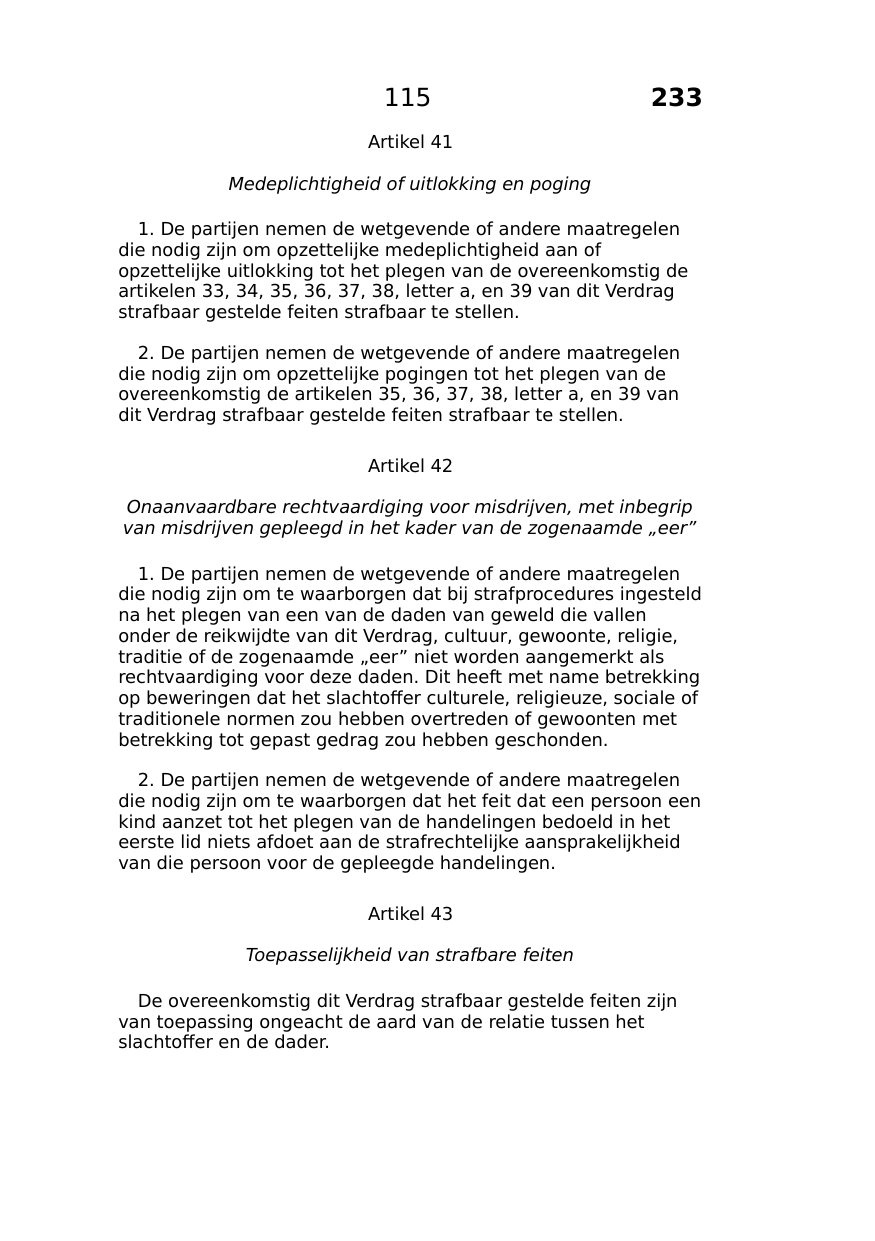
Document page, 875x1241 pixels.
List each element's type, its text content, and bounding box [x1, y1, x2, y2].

text 2. De partijen nemen de wetgevende of andere maatregelen die nodig zijn om te waarborgen dat het feit dat een persoon een kind aanzet tot het plegen van de handelingen bedoeld in het eerste lid niets afdoet aan de strafrechtelijke aansprakelijkheid van die persoon voor de gepleegde handelingen. [118, 770, 703, 874]
text 2. De partijen nemen de wetgevende of andere maatregelen die nodig zijn om opzettelijke pogingen tot het plegen van de overeenkomstig de artikelen 35, 36, 37, 38, letter a, en 39 van dit Verdrag strafbaar gestelde feiten strafbaar te stellen. [118, 343, 703, 426]
text 1. De partijen nemen de wetgevende of andere maatregelen die nodig zijn om te waarborgen dat bij strafprocedures ingesteld na het plegen van een van de daden van geweld die vallen onder de reikwijdte van dit Verdrag, cultuur, gewoonte, religie, traditie of de zogenaamde „eer” niet worden aangemerkt als rechtvaardiging voor deze daden. Dit heeft met name betrekking op beweringen dat het slachtoffer culturele, religieuze, sociale of traditionele normen zou hebben overtreden of gewoonten met betrekking tot gepast gedrag zou hebben geschonden. [118, 563, 703, 750]
subtitle Artikel 43 Toepasselijkheid van strafbare feiten [118, 904, 703, 966]
text De overeenkomstig dit Verdrag strafbaar gestelde feiten zijn van toepassing ongeacht de aard van de relatie tussen het slachtoffer en de dader. [118, 991, 703, 1053]
subtitle Artikel 41 Medeplichtigheid of uitlokking en poging [118, 132, 703, 194]
text 1. De partijen nemen de wetgevende of andere maatregelen die nodig zijn om opzettelijke medeplichtigheid aan of opzettelijke uitlokking tot het plegen van de overeenkomstig de artikelen 33, 34, 35, 36, 37, 38, letter a, en 39 van dit Verdrag strafbaar gestelde feiten strafbaar te stellen. [118, 219, 703, 323]
subtitle Artikel 42 Onaanvaardbare rechtvaardiging voor misdrijven, met inbegrip van misdrijven gepleegd in het kader van de zogenaamde „eer” [118, 456, 703, 538]
